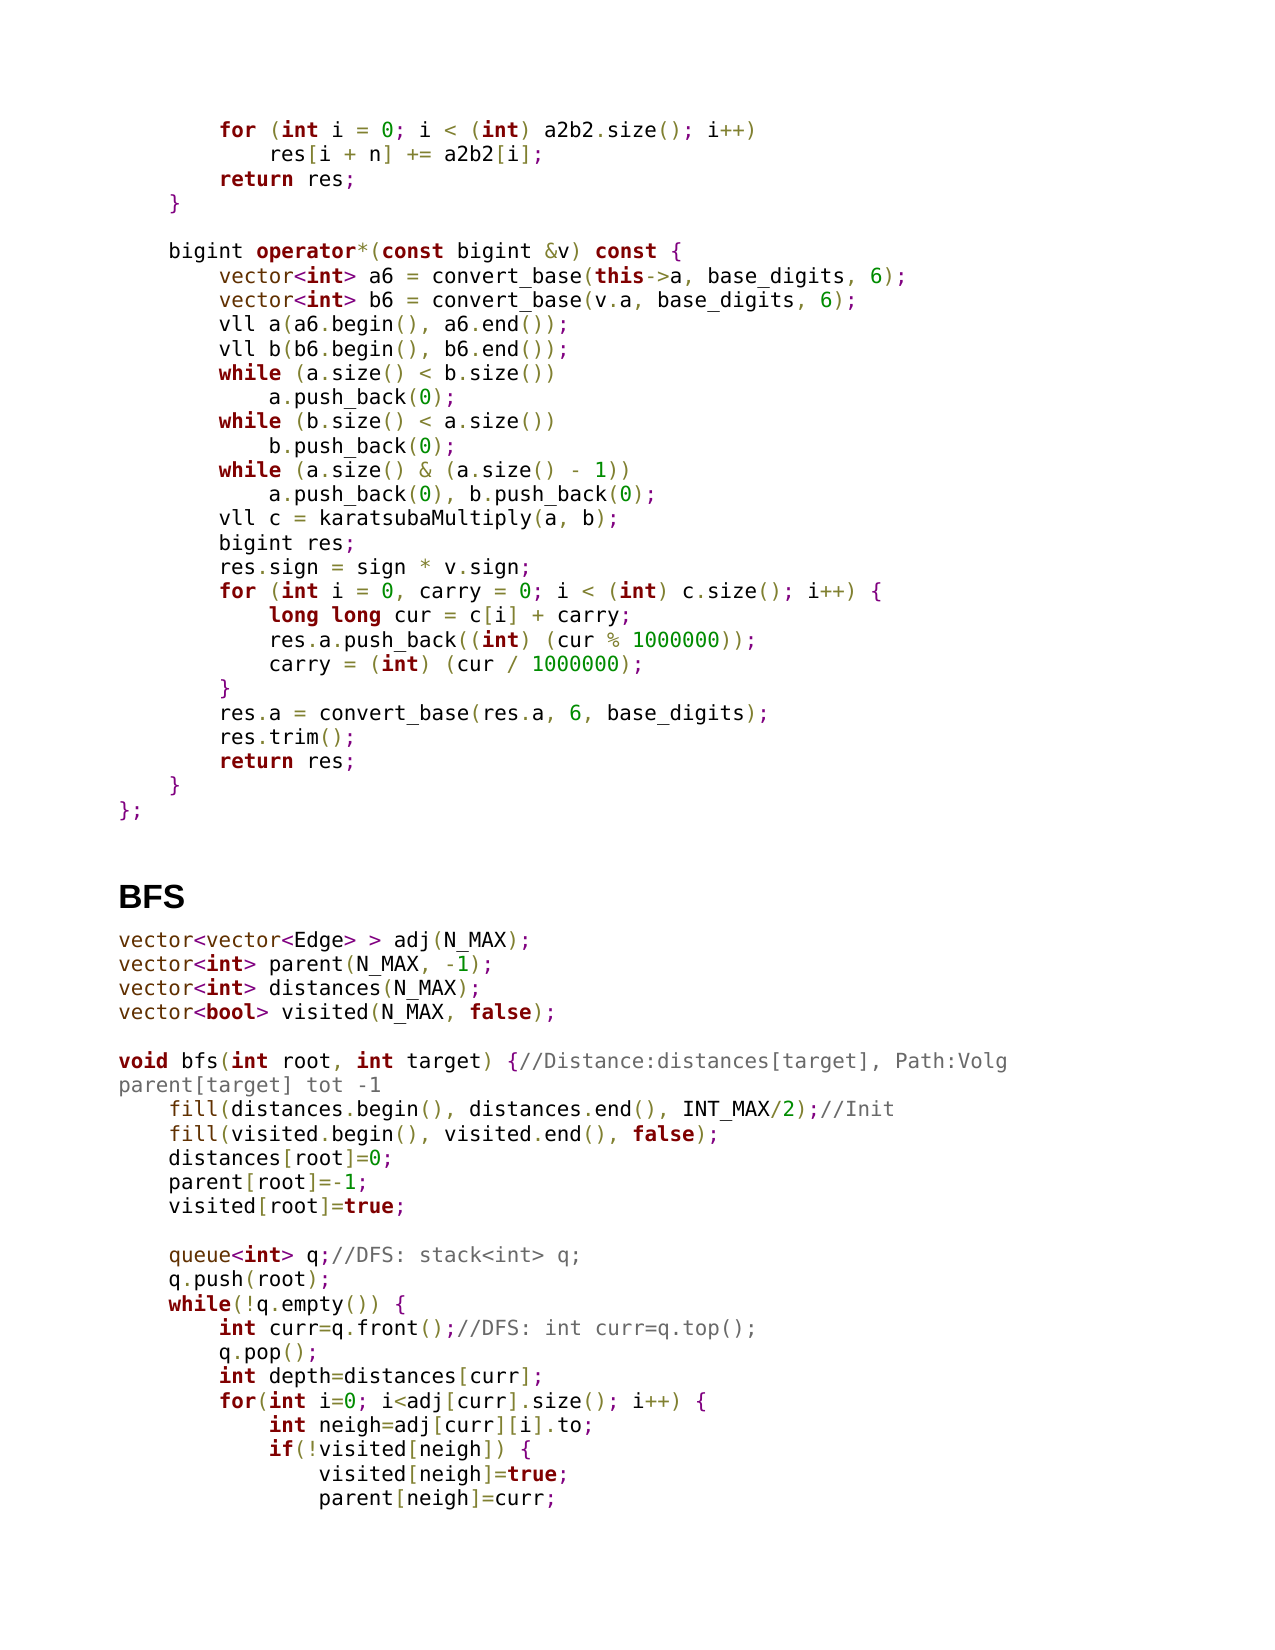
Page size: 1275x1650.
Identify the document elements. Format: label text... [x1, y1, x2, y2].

text return res; [118, 749, 1157, 773]
text if(!visited[neigh]) { [118, 1437, 1157, 1462]
text res.a = convert_base(res.a, 6, base_digits); [118, 701, 1157, 725]
text bigint operator*(const bigint &v) const { [118, 239, 1157, 264]
text vll c = karatsubaMultiply(a, b); [118, 506, 1157, 531]
text vll a(a6.begin(), a6.end()); [118, 312, 1157, 337]
text vector<bool> visited(N_MAX, false); [118, 1000, 1157, 1025]
text visited[neigh]=true; [118, 1462, 1157, 1486]
text for (int i = 0, carry = 0; i < (int) c.size(); i++) { [118, 579, 1157, 603]
text vector<int> parent(N_MAX, -1); [118, 952, 1157, 976]
text q.push(root); [118, 1267, 1157, 1292]
text distances[root]=0; [118, 1146, 1157, 1170]
text int depth=distances[curr]; [118, 1364, 1157, 1389]
text res.trim(); [118, 725, 1157, 749]
text for(int i=0; i<adj[curr].size(); i++) { [118, 1389, 1157, 1413]
text } [118, 676, 1157, 701]
text long long cur = c[i] + carry; [118, 603, 1157, 628]
text while (a.size() & (a.size() - 1)) [118, 458, 1157, 482]
text a.push_back(0), b.push_back(0); [118, 482, 1157, 506]
text res.sign = sign * v.sign; [118, 555, 1157, 579]
text for (int i = 0; i < (int) a2b2.size(); i++) [118, 118, 1157, 142]
text while(!q.empty()) { [118, 1292, 1157, 1316]
text res.a.push_back((int) (cur % 1000000)); [118, 628, 1157, 652]
text a.push_back(0); [118, 385, 1157, 409]
text parent[neigh]=curr; [118, 1486, 1157, 1510]
text } [118, 191, 1157, 215]
text while (b.size() < a.size()) [118, 409, 1157, 434]
text void bfs(int root, int target) {//Distance:distances[target], Path:Volg parent[target] tot -1 [118, 1049, 1157, 1097]
text vector<int> a6 = convert_base(this->a, base_digits, 6); [118, 264, 1157, 288]
text fill(visited.begin(), visited.end(), false); [118, 1122, 1157, 1146]
text fill(distances.begin(), distances.end(), INT_MAX/2);//Init [118, 1097, 1157, 1122]
subtitle BFS [118, 876, 1157, 915]
text visited[root]=true; [118, 1194, 1157, 1219]
text b.push_back(0); [118, 434, 1157, 458]
text while (a.size() < b.size()) [118, 361, 1157, 385]
text vll b(b6.begin(), b6.end()); [118, 337, 1157, 361]
text res[i + n] += a2b2[i]; [118, 142, 1157, 167]
text q.pop(); [118, 1340, 1157, 1364]
text int neigh=adj[curr][i].to; [118, 1413, 1157, 1437]
text int curr=q.front();//DFS: int curr=q.top(); [118, 1316, 1157, 1340]
text queue<int> q;//DFS: stack<int> q; [118, 1243, 1157, 1267]
text }; [118, 798, 1157, 822]
text vector<int> distances(N_MAX); [118, 976, 1157, 1000]
text bigint res; [118, 531, 1157, 555]
text return res; [118, 167, 1157, 191]
text vector<vector<Edge> > adj(N_MAX); [118, 928, 1157, 952]
text } [118, 773, 1157, 798]
text carry = (int) (cur / 1000000); [118, 652, 1157, 676]
text vector<int> b6 = convert_base(v.a, base_digits, 6); [118, 288, 1157, 312]
text parent[root]=-1; [118, 1170, 1157, 1194]
